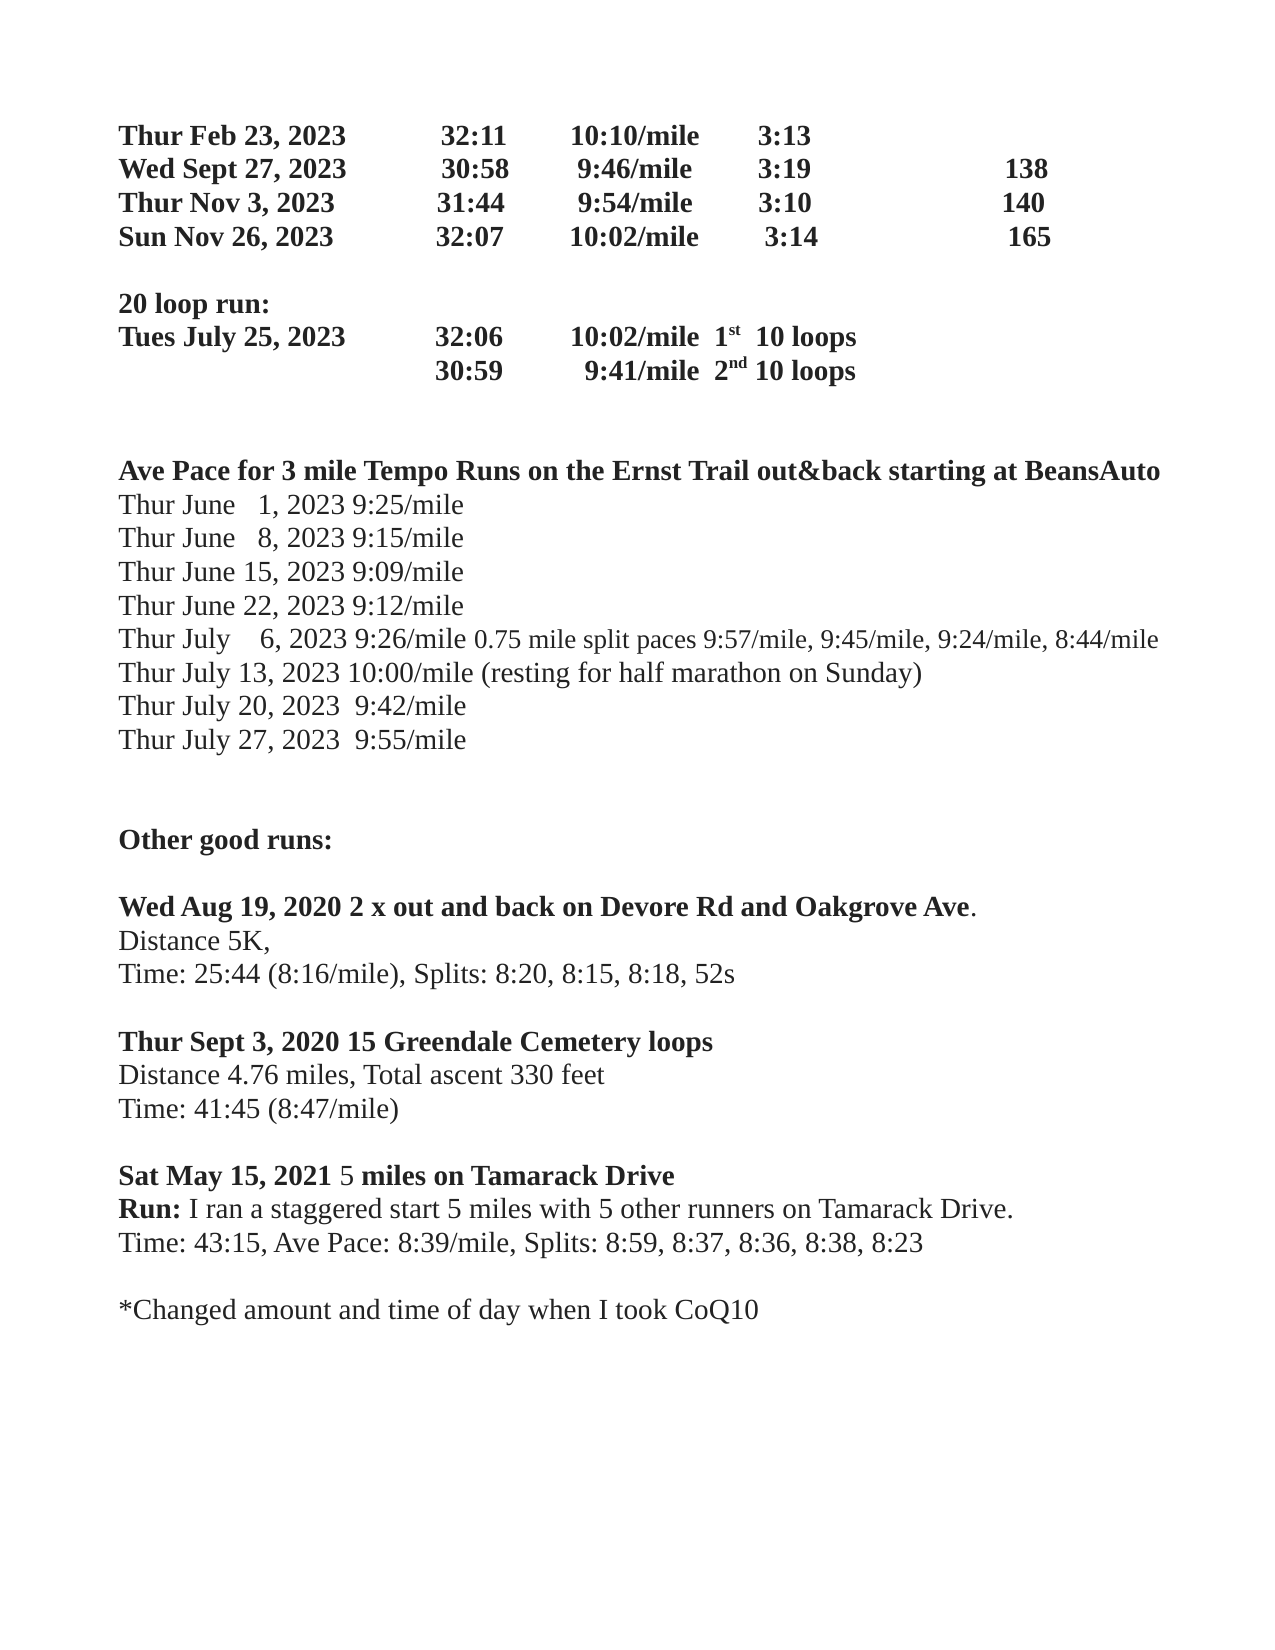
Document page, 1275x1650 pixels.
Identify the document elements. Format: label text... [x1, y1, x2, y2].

text Thur June 22, 2023 9:12/mile [118, 588, 1161, 621]
text Sat May 15, 2021 5 miles on Tamarack Drive [118, 1158, 1161, 1191]
text 30:59 9:41/mile 2nd 10 loops [118, 353, 1161, 386]
text Thur July 20, 2023 9:42/mile [118, 688, 1161, 722]
text Time: 41:45 (8:47/mile) [118, 1091, 1161, 1124]
text Sun Nov 26, 2023 32:07 10:02/mile 3:14 165 [118, 219, 1161, 252]
text Time: 43:15, Ave Pace: 8:39/mile, Splits: 8:59, 8:37, 8:36, 8:38, 8:23 [118, 1225, 1161, 1258]
text Thur July 27, 2023 9:55/mile [118, 722, 1161, 755]
text Ave Pace for 3 mile Tempo Runs on the Ernst Trail out&back starting at BeansAuto [118, 453, 1161, 487]
text Wed Sept 27, 2023 30:58 9:46/mile 3:19 138 [118, 152, 1161, 185]
text Wed Aug 19, 2020 2 x out and back on Devore Rd and Oakgrove Ave. [118, 889, 1161, 923]
text Distance 5K, [118, 923, 1161, 957]
text Thur July 6, 2023 9:26/mile 0.75 mile split paces 9:57/mile, 9:45/mile, 9:24/mile, 8:44/mile [118, 621, 1161, 655]
text Thur Sept 3, 2020 15 Greendale Cemetery loops [118, 1024, 1161, 1057]
text Thur Feb 23, 2023 32:11 10:10/mile 3:13 [118, 118, 1161, 152]
text Thur June 1, 2023 9:25/mile [118, 487, 1161, 521]
text Distance 4.76 miles, Total ascent 330 feet [118, 1057, 1161, 1091]
text *Changed amount and time of day when I took CoQ10 [118, 1292, 1161, 1326]
text Thur Nov 3, 2023 31:44 9:54/mile 3:10 140 [118, 185, 1161, 219]
text Other good runs: [118, 822, 1161, 856]
text Thur July 13, 2023 10:00/mile (resting for half marathon on Sunday) [118, 655, 1161, 688]
text Thur June 8, 2023 9:15/mile [118, 521, 1161, 554]
text Tues July 25, 2023 32:06 10:02/mile 1st 10 loops [118, 319, 1161, 353]
text Run: I ran a staggered start 5 miles with 5 other runners on Tamarack Drive. [118, 1191, 1161, 1225]
text 20 loop run: [118, 286, 1161, 319]
text Thur June 15, 2023 9:09/mile [118, 554, 1161, 588]
text Time: 25:44 (8:16/mile), Splits: 8:20, 8:15, 8:18, 52s [118, 957, 1161, 990]
